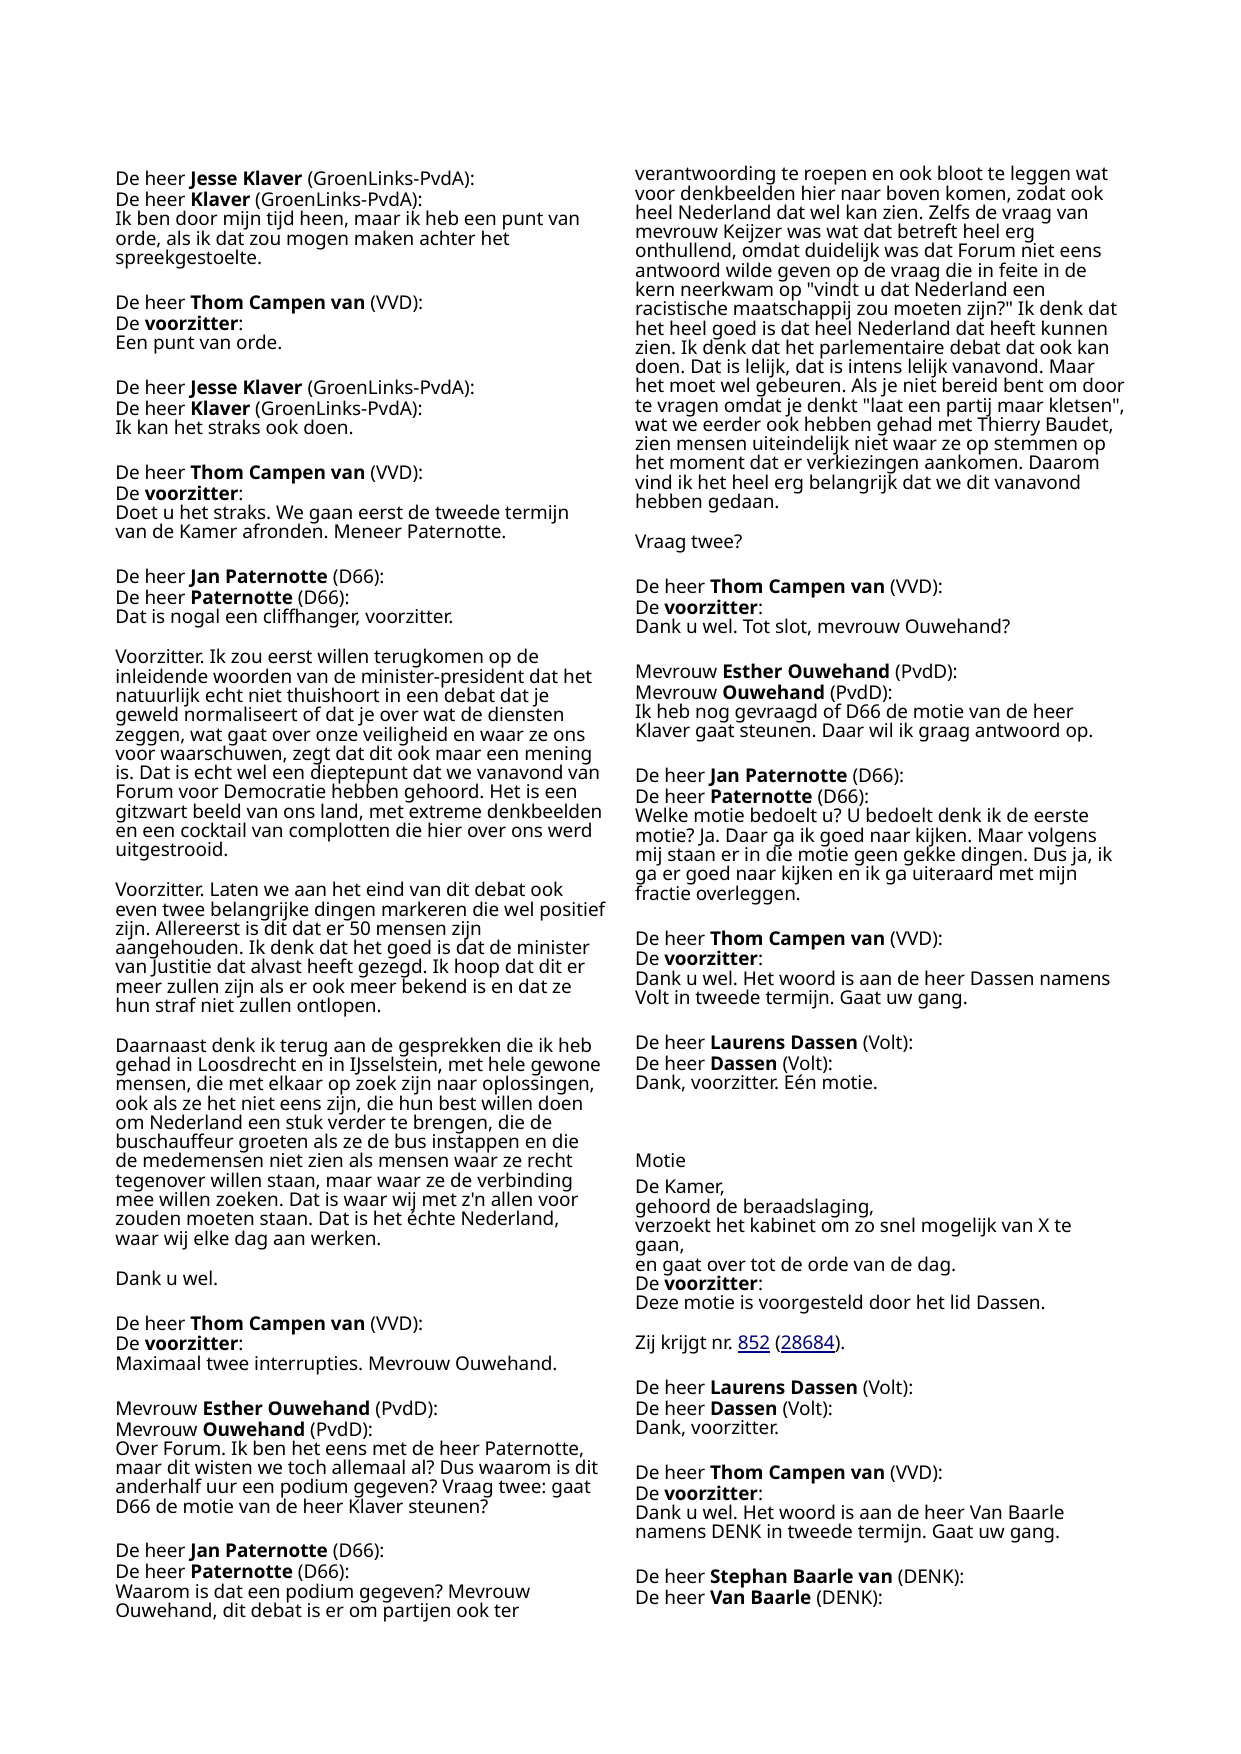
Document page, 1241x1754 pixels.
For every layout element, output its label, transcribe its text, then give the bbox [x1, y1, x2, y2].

text Voorzitter. Laten we aan het eind van dit debat ook even twee belangrijke dingen markeren die wel positief zijn. Allereerst is dit dat er 50 mensen zijn aangehouden. Ik denk dat het goed is dat de minister van Justitie dat alvast heeft gezegd. Ik hoop dat dit er meer zullen zijn als er ook meer bekend is en dat ze hun straf niet zullen ontlopen. [115, 881, 605, 1016]
text gehoord de beraadslaging, [635, 1198, 1125, 1217]
text Doet u het straks. We gaan eerst de tweede termijn van de Kamer afronden. Meneer Paternotte. [115, 504, 605, 543]
text Dank, voorzitter. Eén motie. [635, 1074, 1125, 1093]
text De heer Thom Campen van (VVD): [635, 925, 1125, 950]
text De heer Thom Campen van (VVD): [115, 459, 605, 485]
text De heer Van Baarle (DENK): [635, 1589, 1125, 1609]
text De heer Stephan Baarle van (DENK): [635, 1564, 1125, 1589]
text Daarnaast denk ik terug aan de gesprekken die ik heb gehad in Loosdrecht en in IJsselstein, met hele gewone mensen, die met elkaar op zoek zijn naar oplossingen, ook als ze het niet eens zijn, die hun best willen doen om Nederland een stuk verder te brengen, die de buschauffeur groeten als ze de bus instappen en die de medemensen niet zien als mensen waar ze recht tegenover willen staan, maar waar ze de verbinding mee willen zoeken. Dat is waar wij met z'n allen voor zouden moeten staan. Dat is het échte Nederland, waar wij elke dag aan werken. [115, 1037, 605, 1249]
text Mevrouw Ouwehand (PvdD): [635, 684, 1125, 703]
text De heer Paternotte (D66): [115, 589, 605, 608]
text De voorzitter: [115, 315, 605, 334]
text Zij krijgt nr. 852 (28684). [635, 1334, 1125, 1353]
text De heer Jan Paternotte (D66): [635, 762, 1125, 788]
text De heer Thom Campen van (VVD): [635, 573, 1125, 599]
text Welke motie bedoelt u? U bedoelt denk ik de eerste motie? Ja. Daar ga ik goed naar kijken. Maar volgens mij staan er in die motie geen gekke dingen. Dus ja, ik ga er goed naar kijken en ik ga uiteraard met mijn fractie overleggen. [635, 807, 1125, 904]
text Dank u wel. Het woord is aan de heer Dassen namens Volt in tweede termijn. Gaat uw gang. [635, 970, 1125, 1008]
text Maximaal twee interrupties. Mevrouw Ouwehand. [115, 1355, 605, 1374]
text Dat is nogal een cliffhanger, voorzitter. [115, 608, 605, 628]
text De heer Jan Paternotte (D66): [115, 563, 605, 589]
text Dank u wel. Tot slot, mevrouw Ouwehand? [635, 618, 1125, 637]
text Waarom is dat een podium gegeven? Mevrouw Ouwehand, dit debat is er om partijen ook ter [115, 1583, 605, 1621]
text De heer Thom Campen van (VVD): [115, 1310, 605, 1335]
text De voorzitter: [635, 599, 1125, 618]
text Dank u wel. [115, 1269, 605, 1289]
text en gaat over tot de orde van de dag. [635, 1256, 1125, 1275]
text verzoekt het kabinet om zo snel mogelijk van X te gaan, [635, 1217, 1125, 1256]
text De heer Jesse Klaver (GroenLinks-PvdA): [115, 165, 605, 191]
text Dank, voorzitter. [635, 1419, 1125, 1438]
text De heer Klaver (GroenLinks-PvdA): [115, 191, 605, 210]
text De voorzitter: [115, 485, 605, 504]
text De voorzitter: [635, 1275, 1125, 1294]
text De heer Dassen (Volt): [635, 1400, 1125, 1419]
text Ik heb nog gevraagd of D66 de motie van de heer Klaver gaat steunen. Daar wil ik graag antwoord op. [635, 703, 1125, 742]
text De heer Klaver (GroenLinks-PvdA): [115, 400, 605, 419]
text Vraag twee? [635, 533, 1125, 552]
text De heer Jesse Klaver (GroenLinks-PvdA): [115, 374, 605, 400]
text Motie [635, 1147, 1125, 1172]
text Deze motie is voorgesteld door het lid Dassen. [635, 1294, 1125, 1313]
text De heer Laurens Dassen (Volt): [635, 1029, 1125, 1055]
text Een punt van orde. [115, 334, 605, 353]
text De voorzitter: [635, 950, 1125, 970]
text De heer Dassen (Volt): [635, 1055, 1125, 1074]
text De heer Paternotte (D66): [115, 1563, 605, 1583]
text De heer Laurens Dassen (Volt): [635, 1374, 1125, 1400]
text De heer Paternotte (D66): [635, 788, 1125, 807]
text De heer Jan Paternotte (D66): [115, 1538, 605, 1563]
text Mevrouw Esther Ouwehand (PvdD): [635, 658, 1125, 684]
text De heer Thom Campen van (VVD): [115, 289, 605, 315]
text De voorzitter: [115, 1335, 605, 1355]
text verantwoording te roepen en ook bloot te leggen wat voor denkbeelden hier naar boven komen, zodat ook heel Nederland dat wel kan zien. Zelfs de vraag van mevrouw Keijzer was wat dat betreft heel erg onthullend, omdat duidelijk was dat Forum niet eens antwoord wilde geven op de vraag die in feite in de kern neerkwam op "vindt u dat Nederland een racistische maatschappij zou moeten zijn?" Ik denk dat het heel goed is dat heel Nederland dat heeft kunnen zien. Ik denk dat het parlementaire debat dat ook kan doen. Dat is lelijk, dat is intens lelijk vanavond. Maar het moet wel gebeuren. Als je niet bereid bent om door te vragen omdat je denkt "laat een partij maar kletsen", wat we eerder ook hebben gehad met Thierry Baudet, zien mensen uiteindelijk niet waar ze op stemmen op het moment dat er verkiezingen aankomen. Daarom vind ik het heel erg belangrijk dat we dit vanavond hebben gedaan. [635, 165, 1125, 512]
text Mevrouw Ouwehand (PvdD): [115, 1421, 605, 1440]
text Ik kan het straks ook doen. [115, 419, 605, 438]
text Over Forum. Ik ben het eens met de heer Paternotte, maar dit wisten we toch allemaal al? Dus waarom is dit anderhalf uur een podium gegeven? Vraag twee: gaat D66 de motie van de heer Klaver steunen? [115, 1440, 605, 1517]
text Mevrouw Esther Ouwehand (PvdD): [115, 1395, 605, 1421]
text Voorzitter. Ik zou eerst willen terugkomen op de inleidende woorden van de minister-president dat het natuurlijk echt niet thuishoort in een debat dat je geweld normaliseert of dat je over wat de diensten zeggen, wat gaat over onze veiligheid en waar ze ons voor waarschuwen, zegt dat dit ook maar een mening is. Dat is echt wel een dieptepunt dat we vanavond van Forum voor Democratie hebben gehoord. Het is een gitzwart beeld van ons land, met extreme denkbeelden en een cocktail van complotten die hier over ons werd uitgestrooid. [115, 648, 605, 861]
text De Kamer, [635, 1178, 1125, 1198]
text Dank u wel. Het woord is aan de heer Van Baarle namens DENK in tweede termijn. Gaat uw gang. [635, 1504, 1125, 1543]
text Ik ben door mijn tijd heen, maar ik heb een punt van orde, als ik dat zou mogen maken achter het spreekgestoelte. [115, 210, 605, 268]
text De heer Thom Campen van (VVD): [635, 1459, 1125, 1485]
text De voorzitter: [635, 1485, 1125, 1504]
